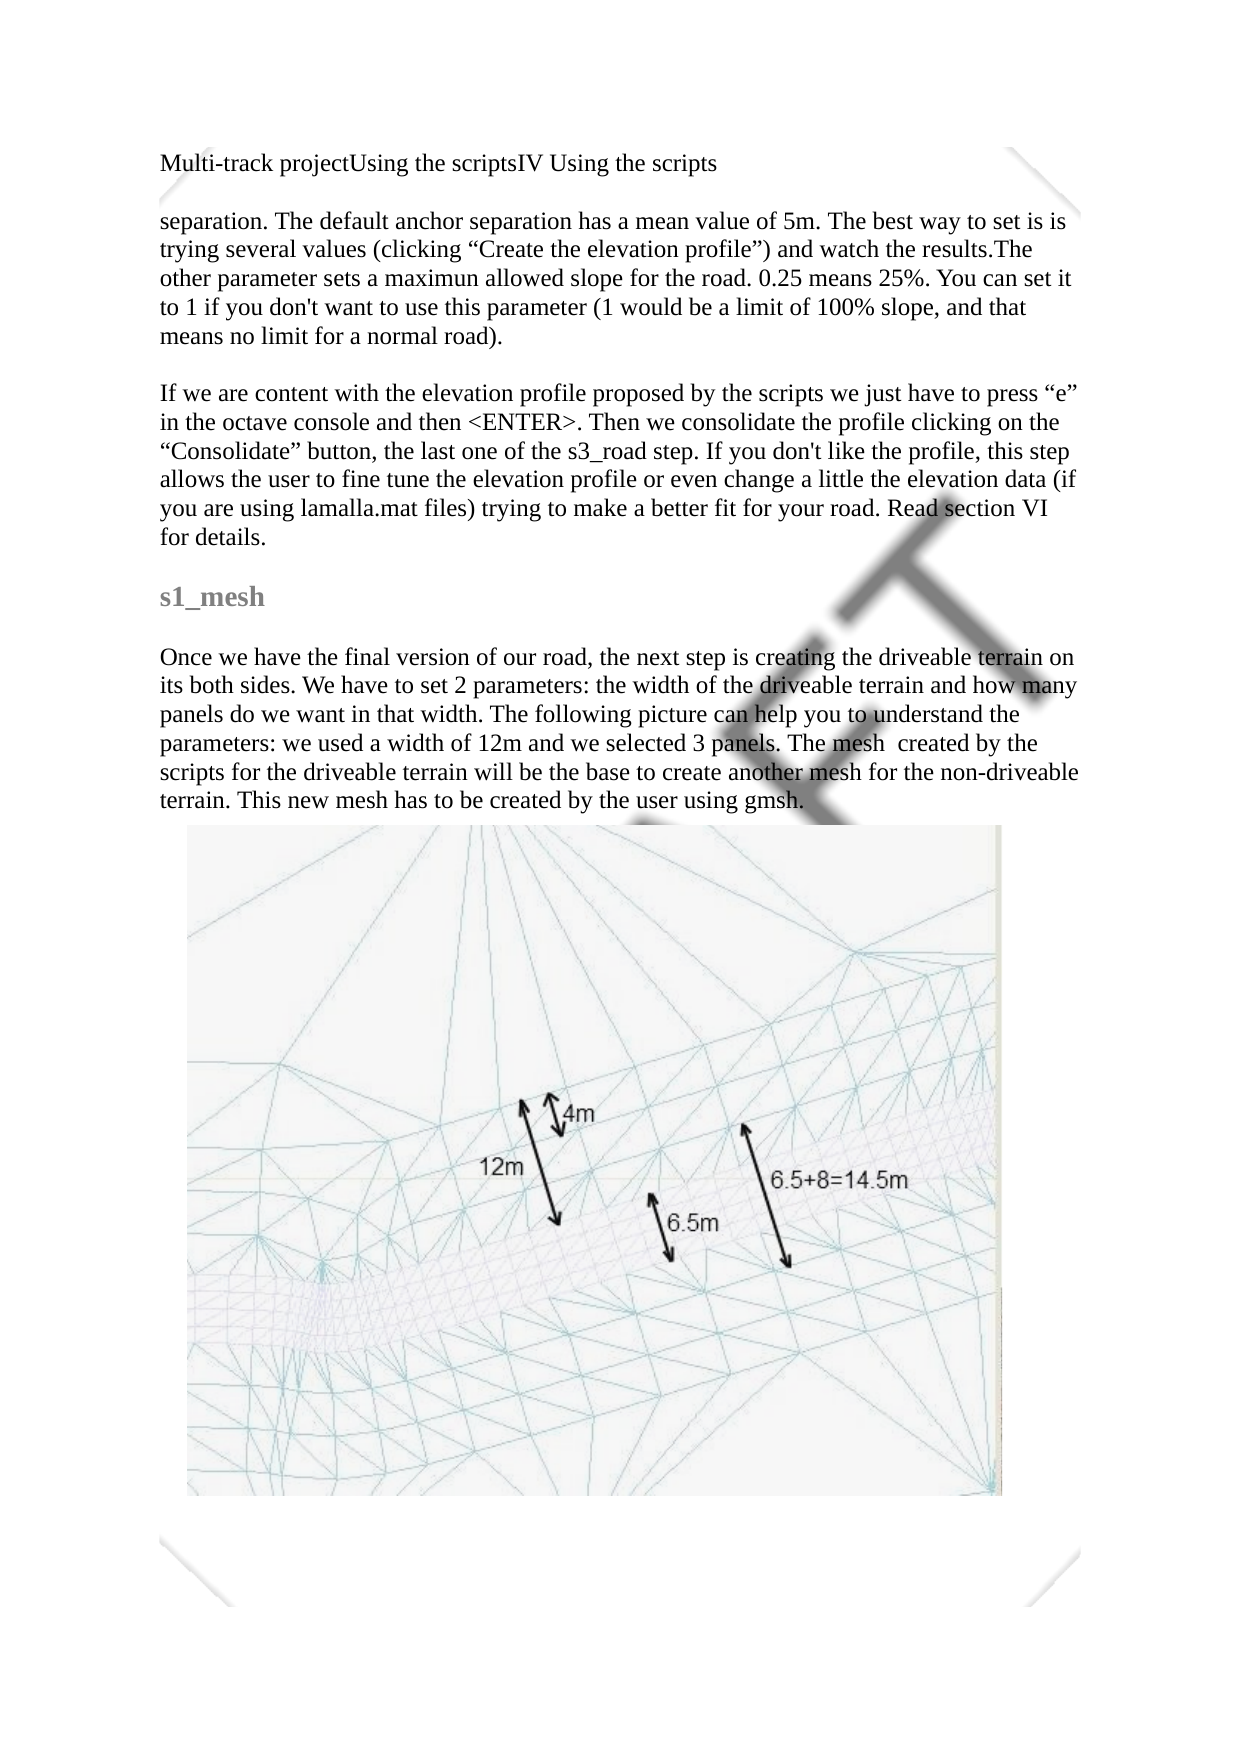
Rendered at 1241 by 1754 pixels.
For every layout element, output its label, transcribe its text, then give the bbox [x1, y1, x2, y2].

text If we are content with the elevation profile proposed by the scripts we just have to press “e” in the octave console and then <ENTER>. Then we consolidate the profile clicking on the “Consolidate” button, the last one of the s3_road step. If you don't like the profile, this step allows the user to fine tune the elevation profile or even change a little the elevation data (if you are using lamalla.mat files) trying to make a better fit for your road. Read section VI for details. [159, 378, 1081, 551]
text Once we have the final version of our road, the next step is creating the driveable terrain on its both sides. We have to set 2 parameters: the width of the driveable terrain and how many panels do we want in that width. The following picture can help you to understand the parameters: we used a width of 12m and we selected 3 panels. The mesh created by the scripts for the driveable terrain will be the base to create another mesh for the non-driveable terrain. This new mesh has to be created by the user using gmsh. [159, 642, 1081, 814]
text separation. The default anchor separation has a mean value of 5m. The best way to set is is trying several values (clicking “Create the elevation profile”) and watch the results.The other parameter sets a maximun allowed slope for the road. 0.25 means 25%. You can set it to 1 if you don't want to use this parameter (1 would be a limit of 100% slope, and that means no limit for a normal road). [159, 206, 1081, 349]
subtitle s1_mesh [159, 579, 1081, 613]
picture [220, 814, 1021, 1277]
picture [220, 551, 1021, 579]
picture [220, 613, 1021, 642]
